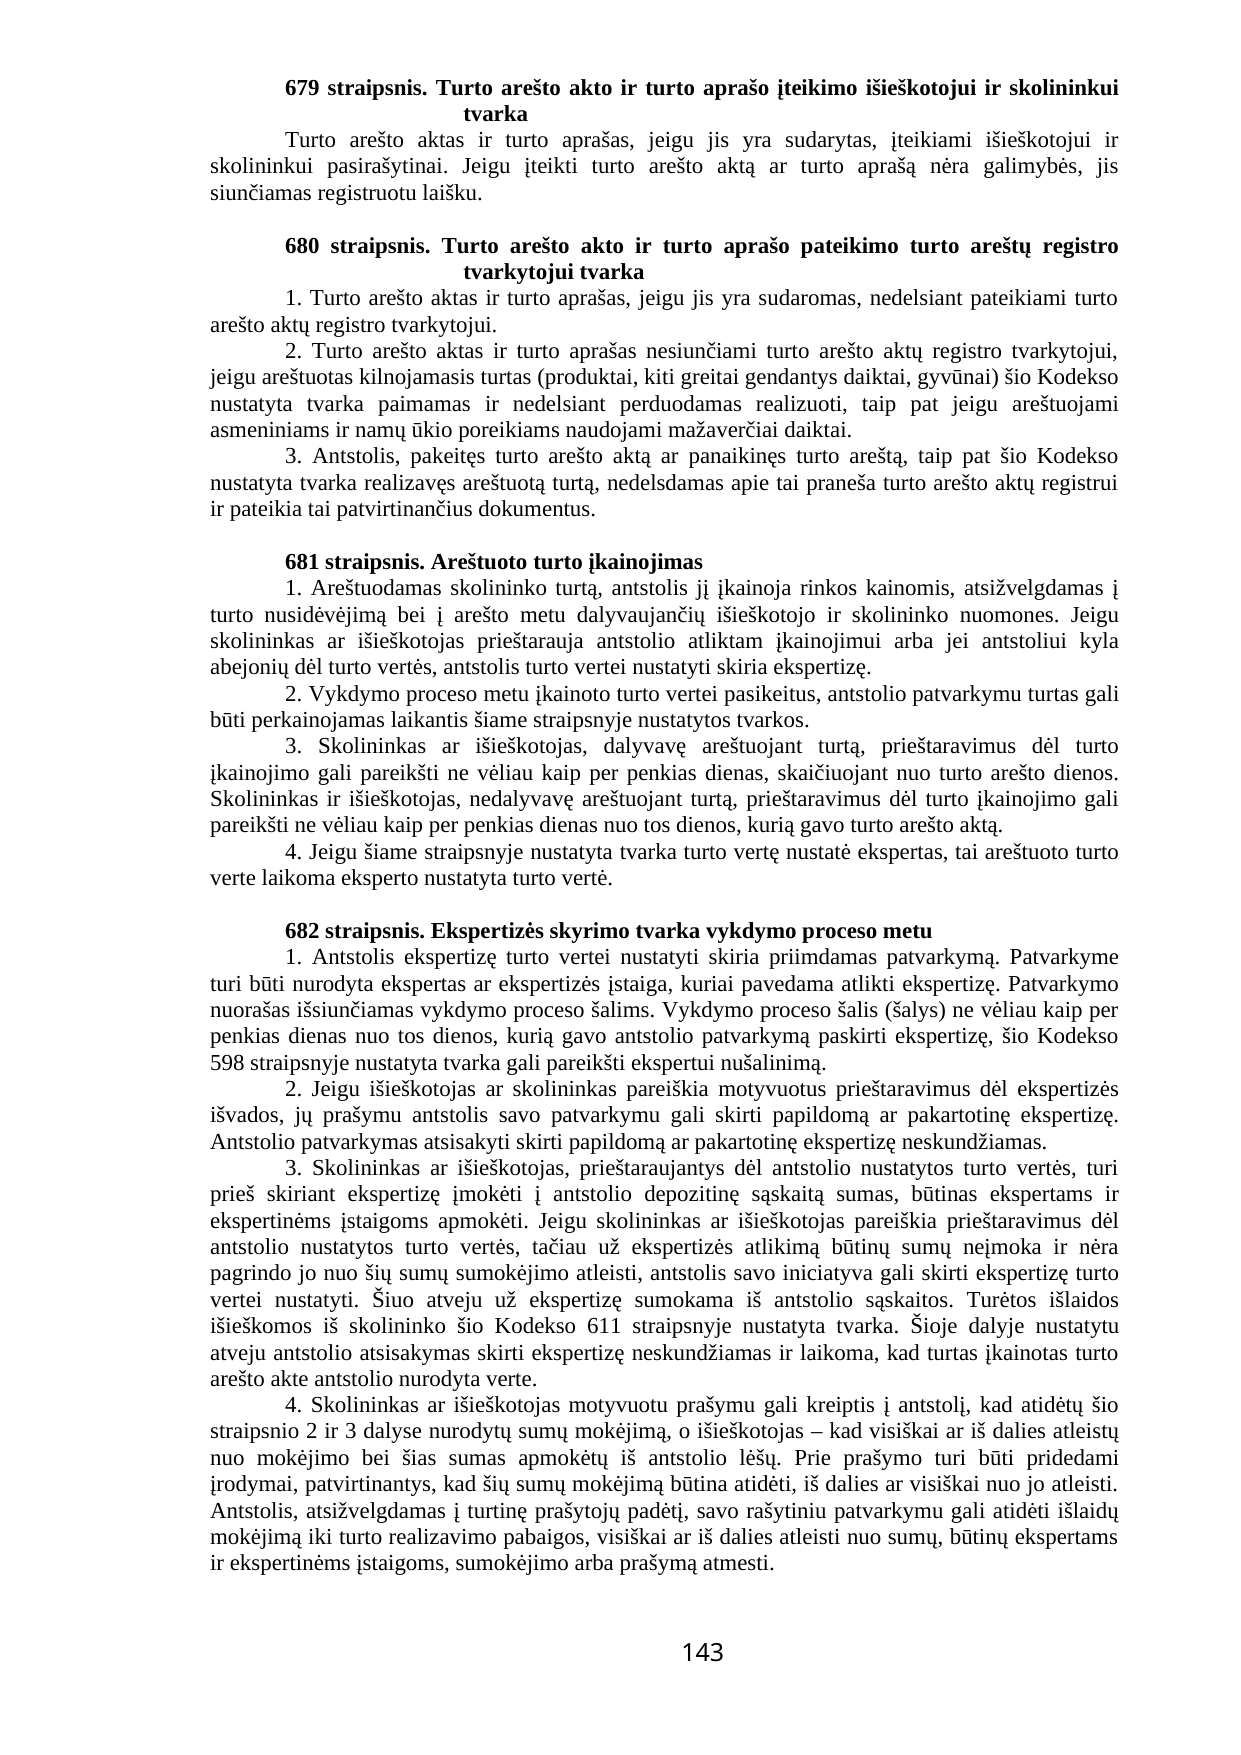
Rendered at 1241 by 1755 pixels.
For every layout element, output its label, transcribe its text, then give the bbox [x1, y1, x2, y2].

text 3. Antstolis, pakeitęs turto arešto aktą ar panaikinęs turto areštą, taip pat šio Kodekso nustatyta tvarka realizavęs areštuotą turtą, nedelsdamas apie tai praneša turto arešto aktų registrui ir pateikia tai patvirtinančius dokumentus. [210, 442, 1120, 522]
text 680 straipsnis. Turto arešto akto ir turto aprašo pateikimo turto areštų registro tvarkytojui tvarka [285, 232, 1120, 284]
text 682 straipsnis. Ekspertizės skyrimo tvarka vykdymo proceso metu [210, 917, 1120, 943]
text 4. Skolininkas ar išieškotojas motyvuotu prašymu gali kreiptis į antstolį, kad atidėtų šio straipsnio 2 ir 3 dalyse nurodytų sumų mokėjimą, o išieškotojas – kad visiškai ar iš dalies atleistų nuo mokėjimo bei šias sumas apmokėtų iš antstolio lėšų. Prie prašymo turi būti pridedami įrodymai, patvirtinantys, kad šių sumų mokėjimą būtina atidėti, iš dalies ar visiškai nuo jo atleisti. Antstolis, atsižvelgdamas į turtinę prašytojų padėtį, savo rašytiniu patvarkymu gali atidėti išlaidų mokėjimą iki turto realizavimo pabaigos, visiškai ar iš dalies atleisti nuo sumų, būtinų ekspertams ir ekspertinėms įstaigoms, sumokėjimo arba prašymą atmesti. [210, 1391, 1120, 1576]
text 1. Turto arešto aktas ir turto aprašas, jeigu jis yra sudaromas, nedelsiant pateikiami turto arešto aktų registro tvarkytojui. [210, 284, 1120, 337]
text 1. Areštuodamas skolininko turtą, antstolis jį įkainoja rinkos kainomis, atsižvelgdamas į turto nusidėvėjimą bei į arešto metu dalyvaujančių išieškotojo ir skolininko nuomones. Jeigu skolininkas ar išieškotojas prieštarauja antstolio atliktam įkainojimui arba jei antstoliui kyla abejonių dėl turto vertės, antstolis turto vertei nustatyti skiria ekspertizę. [210, 574, 1120, 680]
text 2. Turto arešto aktas ir turto aprašas nesiunčiami turto arešto aktų registro tvarkytojui, jeigu areštuotas kilnojamasis turtas (produktai, kiti greitai gendantys daiktai, gyvūnai) šio Kodekso nustatyta tvarka paimamas ir nedelsiant perduodamas realizuoti, taip pat jeigu areštuojami asmeniniams ir namų ūkio poreikiams naudojami mažaverčiai daiktai. [210, 337, 1120, 442]
text 2. Vykdymo proceso metu įkainoto turto vertei pasikeitus, antstolio patvarkymu turtas gali būti perkainojamas laikantis šiame straipsnyje nustatytos tvarkos. [210, 680, 1120, 732]
text 1. Antstolis ekspertizę turto vertei nustatyti skiria priimdamas patvarkymą. Patvarkyme turi būti nurodyta ekspertas ar ekspertizės įstaiga, kuriai pavedama atlikti ekspertizę. Patvarkymo nuorašas išsiunčiamas vykdymo proceso šalims. Vykdymo proceso šalis (šalys) ne vėliau kaip per penkias dienas nuo tos dienos, kurią gavo antstolio patvarkymą paskirti ekspertizę, šio Kodekso 598 straipsnyje nustatyta tvarka gali pareikšti ekspertui nušalinimą. [210, 943, 1120, 1075]
text 4. Jeigu šiame straipsnyje nustatyta tvarka turto vertę nustatė ekspertas, tai areštuoto turto verte laikoma eksperto nustatyta turto vertė. [210, 838, 1120, 891]
text 681 straipsnis. Areštuoto turto įkainojimas [210, 548, 1120, 574]
text 3. Skolininkas ar išieškotojas, dalyvavę areštuojant turtą, prieštaravimus dėl turto įkainojimo gali pareikšti ne vėliau kaip per penkias dienas, skaičiuojant nuo turto arešto dienos. Skolininkas ir išieškotojas, nedalyvavę areštuojant turtą, prieštaravimus dėl turto įkainojimo gali pareikšti ne vėliau kaip per penkias dienas nuo tos dienos, kurią gavo turto arešto aktą. [210, 732, 1120, 838]
text 3. Skolininkas ar išieškotojas, prieštaraujantys dėl antstolio nustatytos turto vertės, turi prieš skiriant ekspertizę įmokėti į antstolio depozitinę sąskaitą sumas, būtinas ekspertams ir ekspertinėms įstaigoms apmokėti. Jeigu skolininkas ar išieškotojas pareiškia prieštaravimus dėl antstolio nustatytos turto vertės, tačiau už ekspertizės atlikimą būtinų sumų neįmoka ir nėra pagrindo jo nuo šių sumų sumokėjimo atleisti, antstolis savo iniciatyva gali skirti ekspertizę turto vertei nustatyti. Šiuo atveju už ekspertizę sumokama iš antstolio sąskaitos. Turėtos išlaidos išieškomos iš skolininko šio Kodekso 611 straipsnyje nustatyta tvarka. Šioje dalyje nustatytu atveju antstolio atsisakymas skirti ekspertizę neskundžiamas ir laikoma, kad turtas įkainotas turto arešto akte antstolio nurodyta verte. [210, 1154, 1120, 1391]
text 2. Jeigu išieškotojas ar skolininkas pareiškia motyvuotus prieštaravimus dėl ekspertizės išvados, jų prašymu antstolis savo patvarkymu gali skirti papildomą ar pakartotinę ekspertizę. Antstolio patvarkymas atsisakyti skirti papildomą ar pakartotinę ekspertizę neskundžiamas. [210, 1075, 1120, 1154]
text Turto arešto aktas ir turto aprašas, jeigu jis yra sudarytas, įteikiami išieškotojui ir skolininkui pasirašytinai. Jeigu įteikti turto arešto aktą ar turto aprašą nėra galimybės, jis siunčiamas registruotu laišku. [210, 126, 1120, 205]
text 679 straipsnis. Turto arešto akto ir turto aprašo įteikimo išieškotojui ir skolininkui tvarka [285, 73, 1120, 126]
